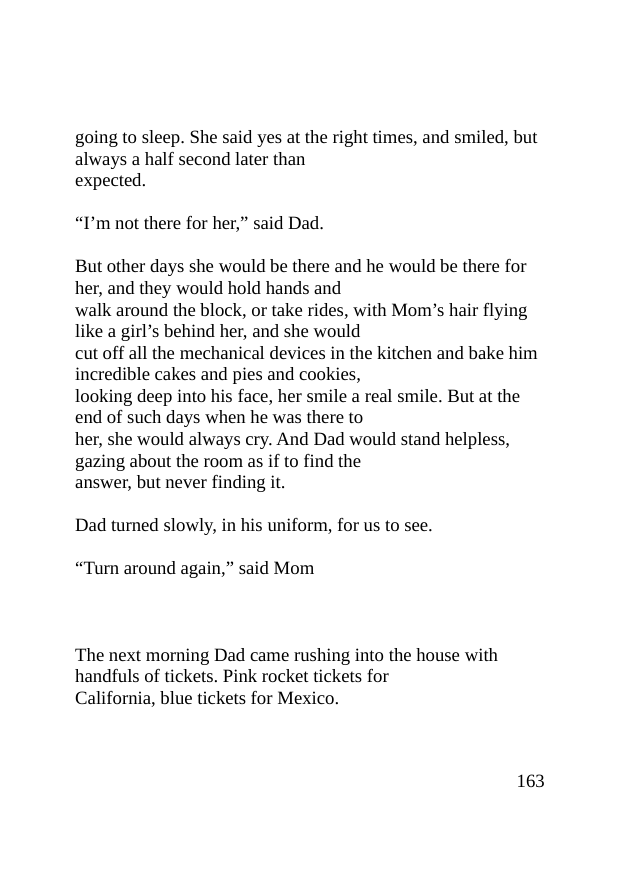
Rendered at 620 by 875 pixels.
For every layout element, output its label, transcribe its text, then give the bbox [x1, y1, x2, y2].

text going to sleep. She said yes at the right times, and smiled, but always a half second later than expected. “I’m not there for her,” said Dad. But other days she would be there and he would be there for her, and they would hold hands and walk around the block, or take rides, with Mom’s hair flying like a girl’s behind her, and she would cut off all the mechanical devices in the kitchen and bake him incredible cakes and pies and cookies, looking deep into his face, her smile a real smile. But at the end of such days when he was there to her, she would always cry. And Dad would stand helpless, gazing about the room as if to find the answer, but never finding it. Dad turned slowly, in his uniform, for us to see. “Turn around again,” said Mom The next morning Dad came rushing into the house with handfuls of tickets. Pink rocket tickets for California, blue tickets for Mexico. [75, 126, 544, 730]
